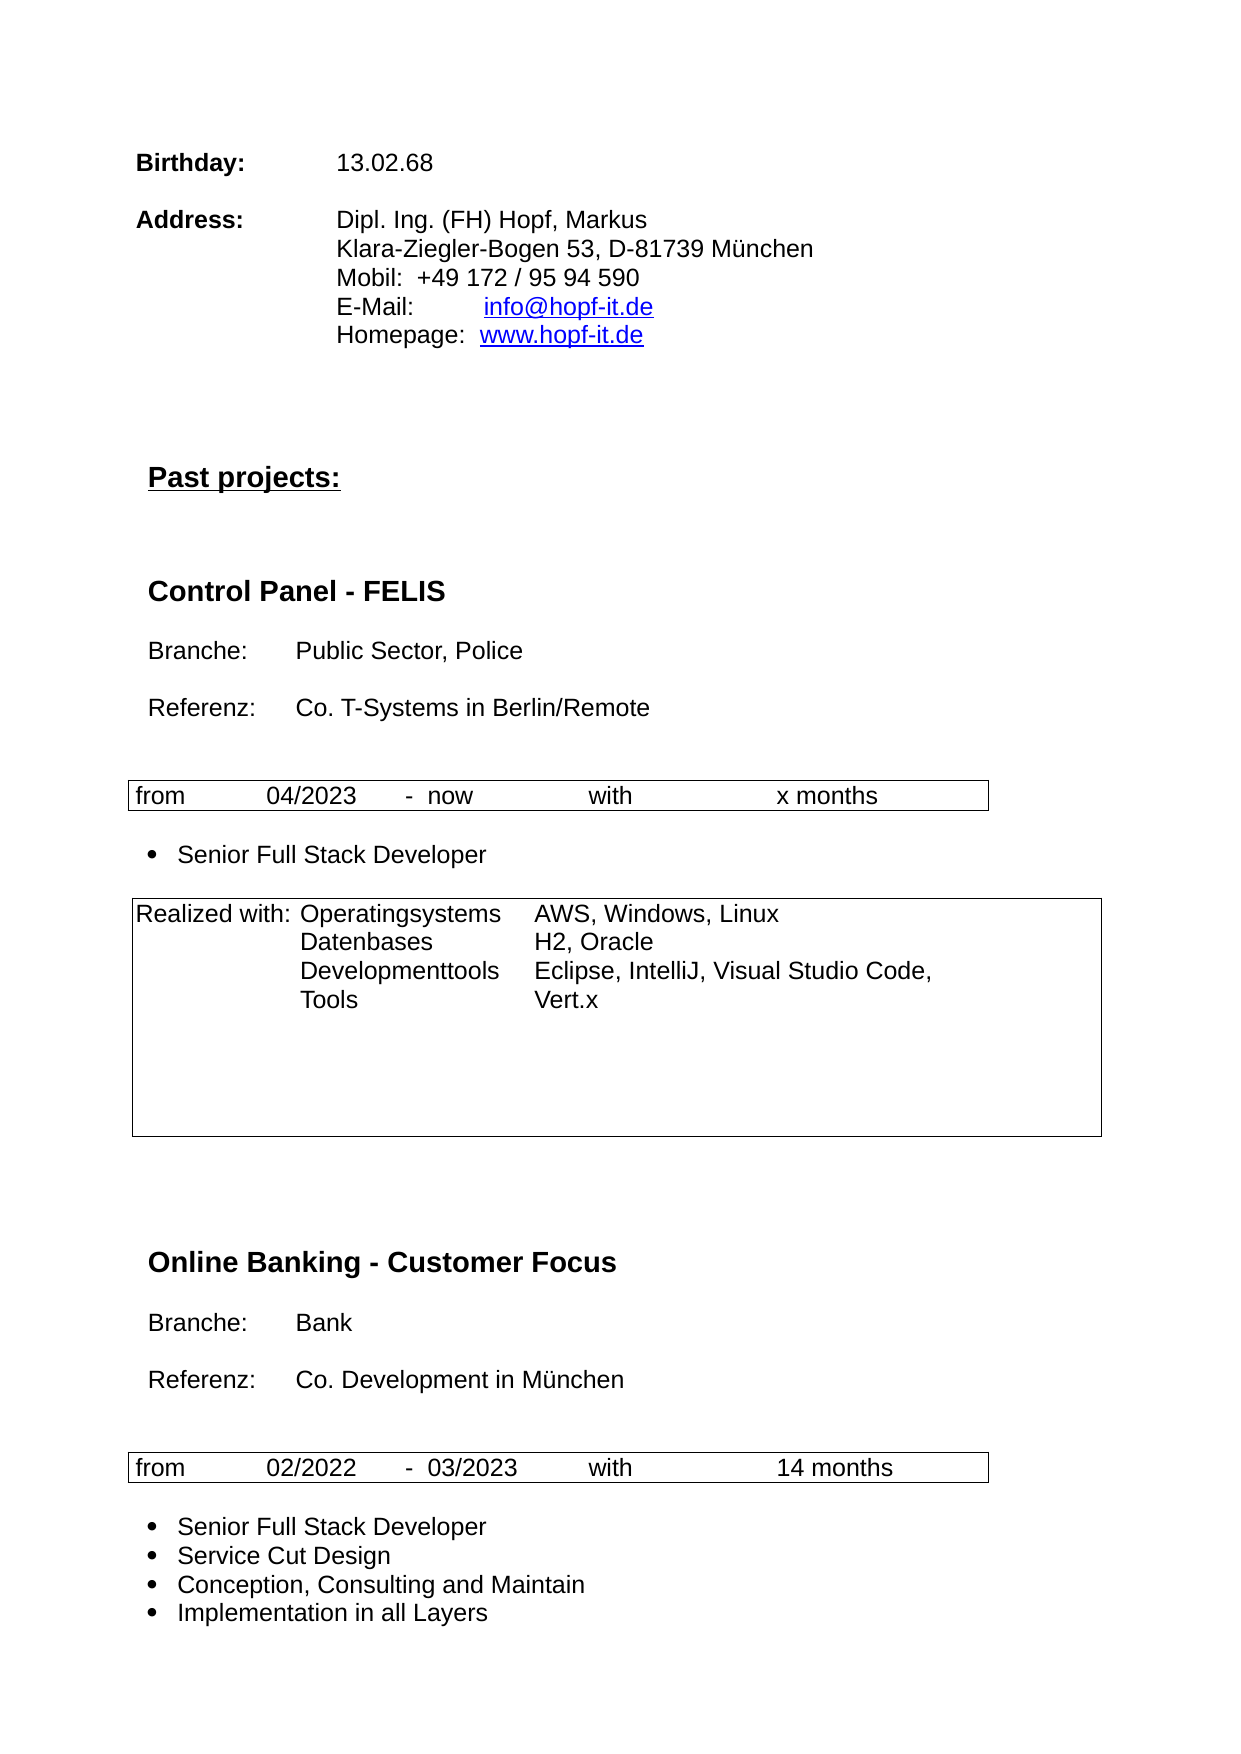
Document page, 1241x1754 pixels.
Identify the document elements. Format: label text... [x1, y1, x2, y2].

table_header - [398, 781, 420, 810]
table_header 04/2023 [259, 781, 398, 810]
table_header - [398, 1453, 420, 1482]
text Referenz: Co. T-Systems in Berlin/Remote [148, 693, 1104, 722]
table_header Operatingsystems Datenbases [297, 899, 531, 956]
text Branche: Bank [148, 1308, 1104, 1337]
table_cell [133, 956, 297, 1136]
table_header from [129, 1453, 259, 1482]
subtitle Online Banking - Customer Focus [148, 1246, 1104, 1279]
table_header 03/2023 [420, 1453, 581, 1482]
list Senior Full Stack Developer [148, 840, 1104, 869]
table_header Realized with: [133, 899, 297, 956]
text Referenz: Co. Development in München [148, 1365, 1104, 1394]
table_cell Address: [136, 206, 336, 378]
table_header now [420, 781, 581, 810]
table_cell Eclipse, IntelliJ, Visual Studio Code, Vert.x [531, 956, 1101, 1136]
table_cell Birthday: [136, 148, 336, 206]
table_cell 13.02.68 [336, 148, 1209, 206]
table_header with [581, 781, 762, 810]
list Implementation in all Layers [148, 1598, 1104, 1627]
table_header AWS, Windows, Linux H2, Oracle [531, 899, 1101, 956]
subtitle Past projects: [148, 461, 1104, 494]
table_header 02/2022 [259, 1453, 398, 1482]
table_cell Dipl. Ing. (FH) Hopf, Markus Klara-Ziegler-Bogen 53, D-81739 München Mobil: +49 172 / 95 94 590 E-Mail: info@hopf-it.de Homepage: www.hopf-it.de [336, 206, 1209, 378]
table_cell Developmenttools Tools [297, 956, 531, 1136]
list Service Cut Design [148, 1541, 1104, 1569]
table_header 14 months [762, 1453, 988, 1482]
table_header with [581, 1453, 762, 1482]
list Conception, Consulting and Maintain [148, 1569, 1104, 1598]
text Branche: Public Sector, Police [148, 636, 1104, 665]
subtitle Control Panel - FELIS [148, 574, 1104, 607]
table_header x months [762, 781, 988, 810]
table_header from [129, 781, 259, 810]
list Senior Full Stack Developer [148, 1512, 1104, 1541]
